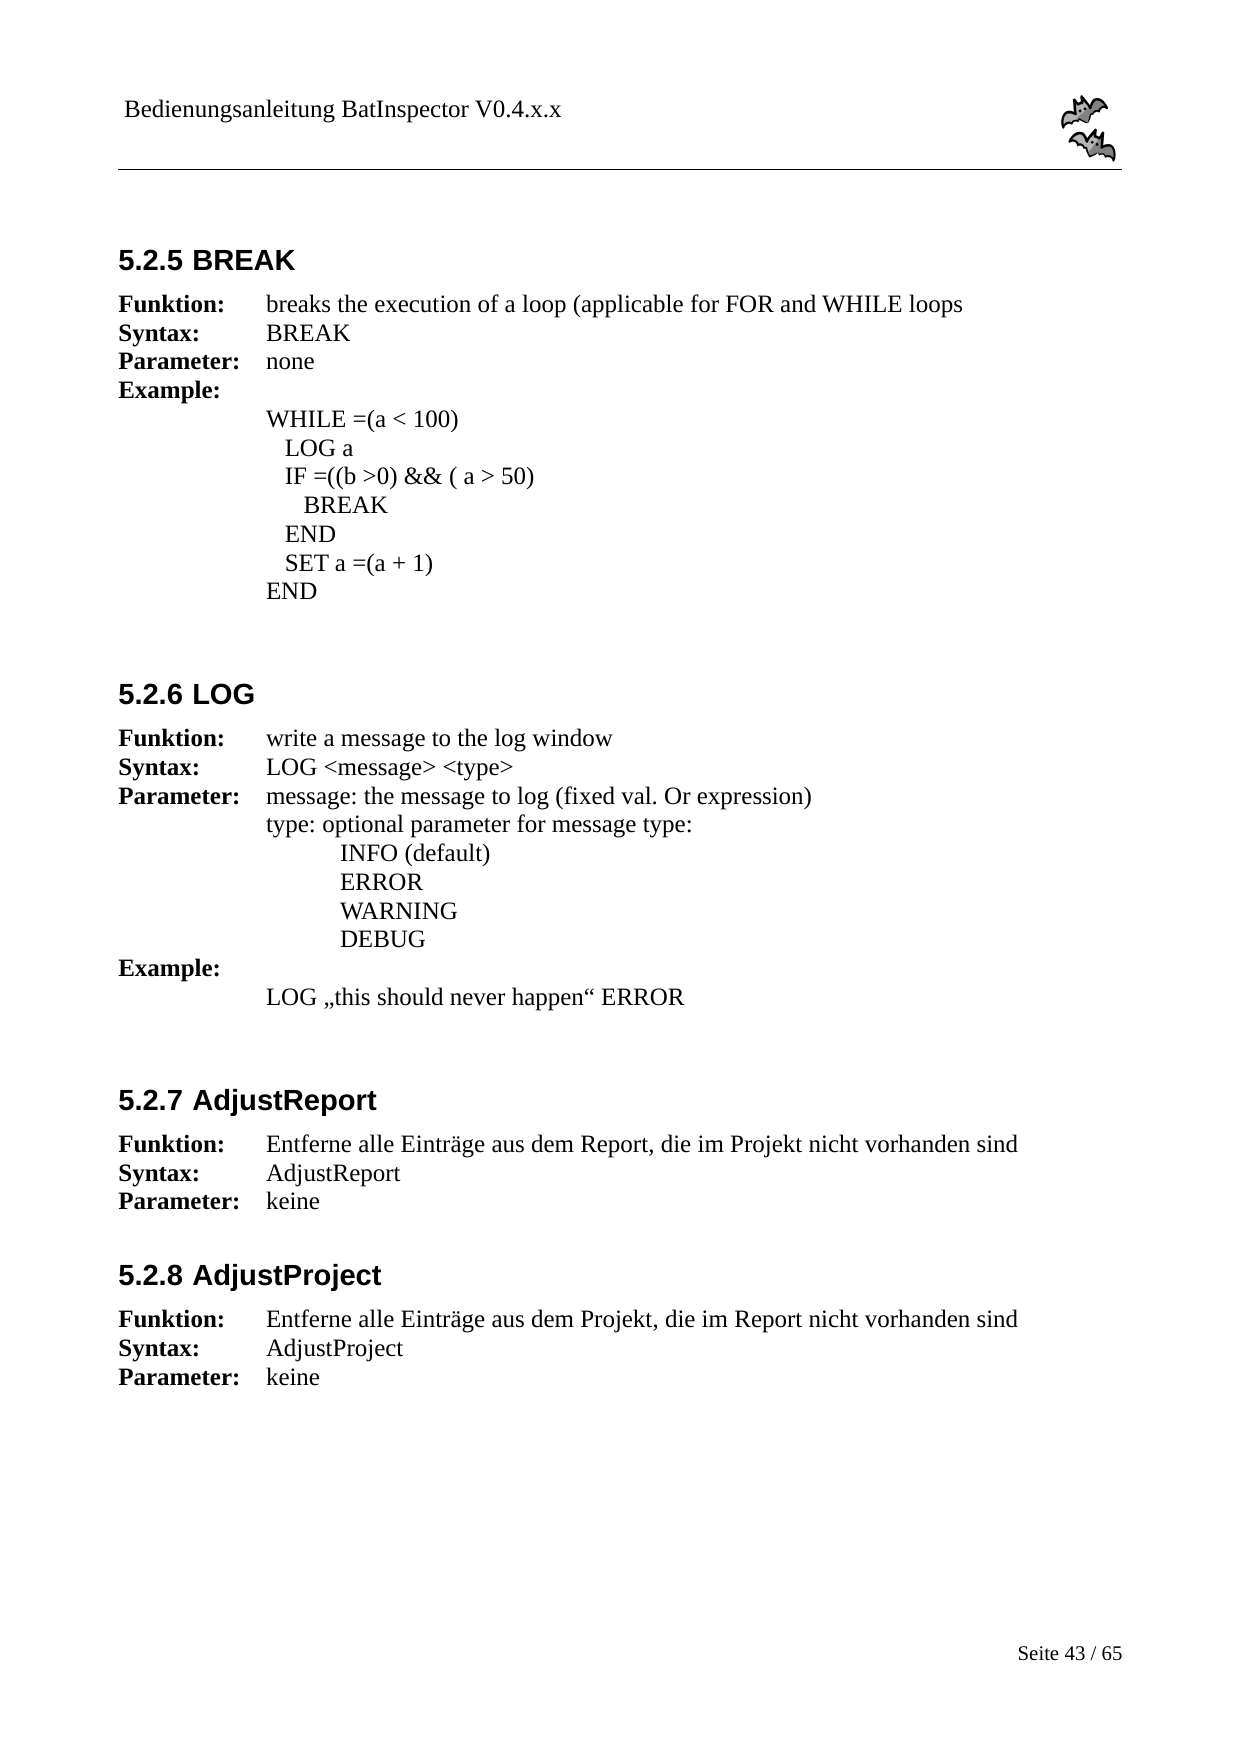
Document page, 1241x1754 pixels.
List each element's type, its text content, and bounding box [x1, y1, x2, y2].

text Funktion: Entferne alle Einträge aus dem Projekt, die im Report nicht vorhanden sind [118, 1304, 1122, 1333]
text IF =((b >0) && ( a > 50) [118, 461, 1122, 490]
text Funktion: Entferne alle Einträge aus dem Report, die im Projekt nicht vorhanden sind [118, 1129, 1122, 1158]
text END [118, 519, 1122, 548]
text Example: WHILE =(a < 100) [118, 375, 1122, 433]
text Example: LOG „this should never happen“ ERROR [118, 953, 1122, 1011]
subtitle BREAK [118, 243, 1122, 276]
text Syntax: LOG <message> <type> [118, 752, 1122, 781]
text Syntax: AdjustProject [118, 1333, 1122, 1362]
text DEBUG [118, 924, 1122, 953]
text LOG a [118, 433, 1122, 461]
subtitle LOG [118, 677, 1122, 711]
picture [1057, 95, 1120, 162]
text BREAK [118, 490, 1122, 519]
text Parameter: message: the message to log (fixed val. Or expression) type: optional parameter for message type: INFO (default) ERROR [118, 781, 1122, 896]
subtitle AdjustProject [118, 1258, 1122, 1292]
text Parameter: none [118, 346, 1122, 375]
text WARNING [118, 896, 1122, 924]
text Syntax: BREAK [118, 318, 1122, 346]
text Parameter: keine [118, 1186, 1122, 1244]
text Funktion: breaks the execution of a loop (applicable for FOR and WHILE loops [118, 289, 1122, 318]
text END [118, 576, 1122, 605]
text Funktion: write a message to the log window [118, 723, 1122, 752]
subtitle AdjustReport [118, 1083, 1122, 1116]
text Syntax: AdjustReport [118, 1158, 1122, 1186]
text SET a =(a + 1) [118, 548, 1122, 576]
text Parameter: keine [118, 1362, 1122, 1419]
